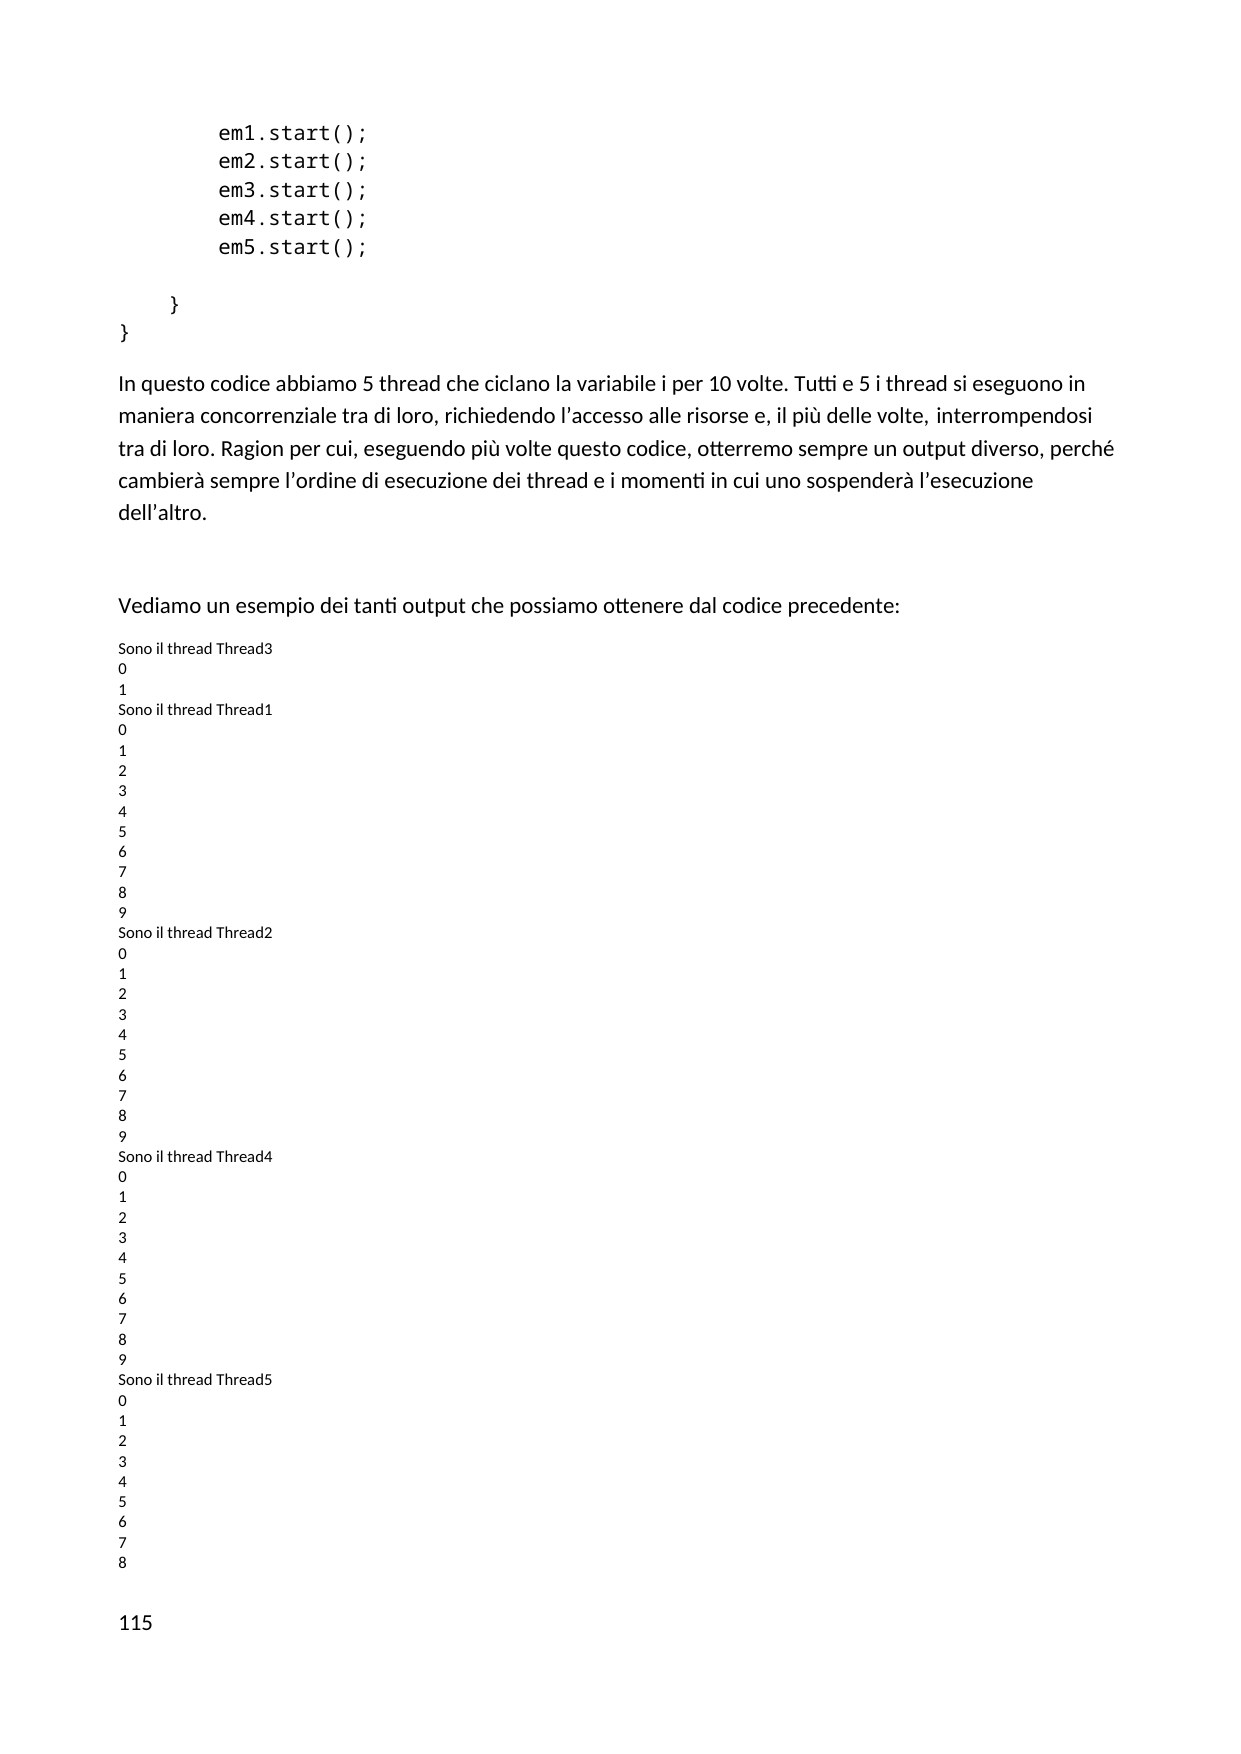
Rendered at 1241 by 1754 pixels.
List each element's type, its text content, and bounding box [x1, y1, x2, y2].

text 0 [118, 659, 1122, 679]
text 9 [118, 902, 1122, 923]
text 3 [118, 1451, 1122, 1471]
text 9 [118, 1126, 1122, 1146]
text Sono il thread Thread2 [118, 923, 1122, 943]
text 4 [118, 801, 1122, 821]
text 1 [118, 740, 1122, 760]
text 5 [118, 1044, 1122, 1065]
text 9 [118, 1349, 1122, 1369]
text In questo codice abbiamo 5 thread che ciclano la variabile i per 10 volte. Tutti e 5 i thread si eseguono in maniera concorrenziale tra di loro, richiedendo l’accesso alle risorse e, il più delle volte, interrompendosi tra di loro. Ragion per cui, eseguendo più volte questo codice, otterremo sempre un output diverso, perché cambierà sempre l’ordine di esecuzione dei thread e i momenti in cui uno sospenderà l’esecuzione dell’altro. [118, 369, 1122, 526]
text 4 [118, 1024, 1122, 1044]
text 0 [118, 1390, 1122, 1410]
text 4 [118, 1471, 1122, 1491]
text 2 [118, 760, 1122, 781]
text 5 [118, 1268, 1122, 1288]
text 4 [118, 1248, 1122, 1268]
text 5 [118, 821, 1122, 841]
text 3 [118, 781, 1122, 801]
text 7 [118, 1309, 1122, 1329]
text 1 [118, 679, 1122, 699]
text 8 [118, 882, 1122, 902]
text 0 [118, 1166, 1122, 1187]
text Sono il thread Thread3 [118, 638, 1122, 659]
text 7 [118, 1532, 1122, 1552]
text Sono il thread Thread1 [118, 699, 1122, 719]
text 7 [118, 862, 1122, 882]
text 1 [118, 963, 1122, 984]
text Vediamo un esempio dei tanti output che possiamo ottenere dal codice precedente: [118, 592, 1122, 619]
text 2 [118, 984, 1122, 1004]
text 6 [118, 1065, 1122, 1085]
text 6 [118, 841, 1122, 862]
text 6 [118, 1288, 1122, 1309]
text 0 [118, 943, 1122, 963]
text 2 [118, 1207, 1122, 1227]
text 6 [118, 1512, 1122, 1532]
text em1.start(); em2.start(); em3.start(); em4.start(); em5.start(); } } [118, 118, 1122, 346]
text 2 [118, 1431, 1122, 1451]
text 0 [118, 719, 1122, 740]
text 8 [118, 1552, 1122, 1573]
text 1 [118, 1410, 1122, 1431]
text 5 [118, 1491, 1122, 1512]
text 8 [118, 1106, 1122, 1126]
text 3 [118, 1227, 1122, 1248]
text Sono il thread Thread4 [118, 1146, 1122, 1166]
text Sono il thread Thread5 [118, 1369, 1122, 1390]
text 7 [118, 1085, 1122, 1106]
text 1 [118, 1187, 1122, 1207]
text 8 [118, 1329, 1122, 1349]
text 3 [118, 1004, 1122, 1024]
